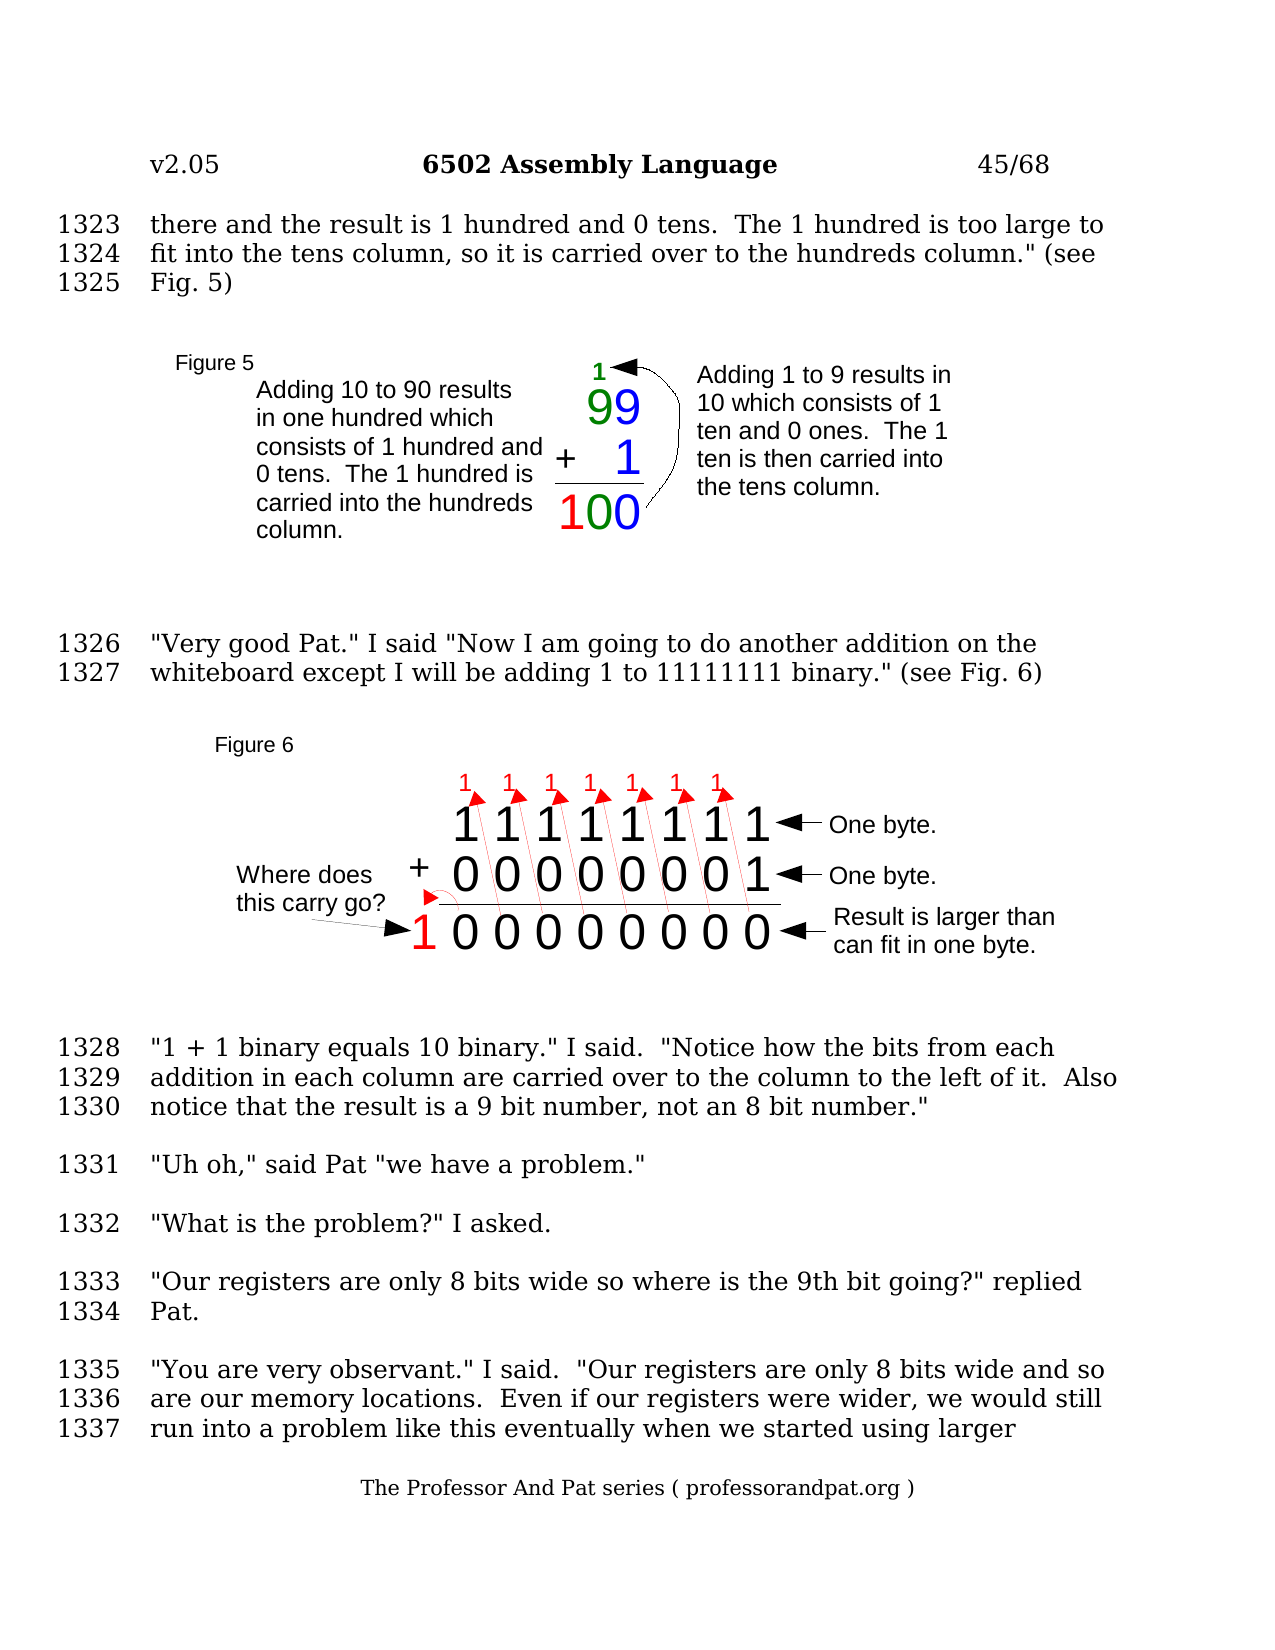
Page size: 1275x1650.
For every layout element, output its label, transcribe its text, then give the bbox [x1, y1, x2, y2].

text "You are very observant." I said. "Our registers are only 8 bits wide and so are our memory locations. Even if our registers were wider, we would still run into a problem like this eventually when we started using larger [150, 1355, 1125, 1443]
text "Our registers are only 8 bits wide so where is the 9th bit going?" replied Pat. [150, 1268, 1125, 1326]
text "Very good Pat." I said "Now I am going to do another addition on the whiteboard except I will be adding 1 to 11111111 binary." (see Fig. 6) [150, 629, 1125, 687]
text there and the result is 1 hundred and 0 tens. The 1 hundred is too large to fit into the tens column, so it is carried over to the hundreds column." (see Fig. 5) [150, 210, 1125, 298]
text "Uh oh," said Pat "we have a problem." [150, 1151, 1125, 1180]
text "1 + 1 binary equals 10 binary." I said. "Notice how the bits from each addition in each column are carried over to the column to the left of it. Also notice that the result is a 9 bit number, not an 8 bit number." [150, 1033, 1125, 1121]
text "What is the problem?" I asked. [150, 1209, 1125, 1238]
